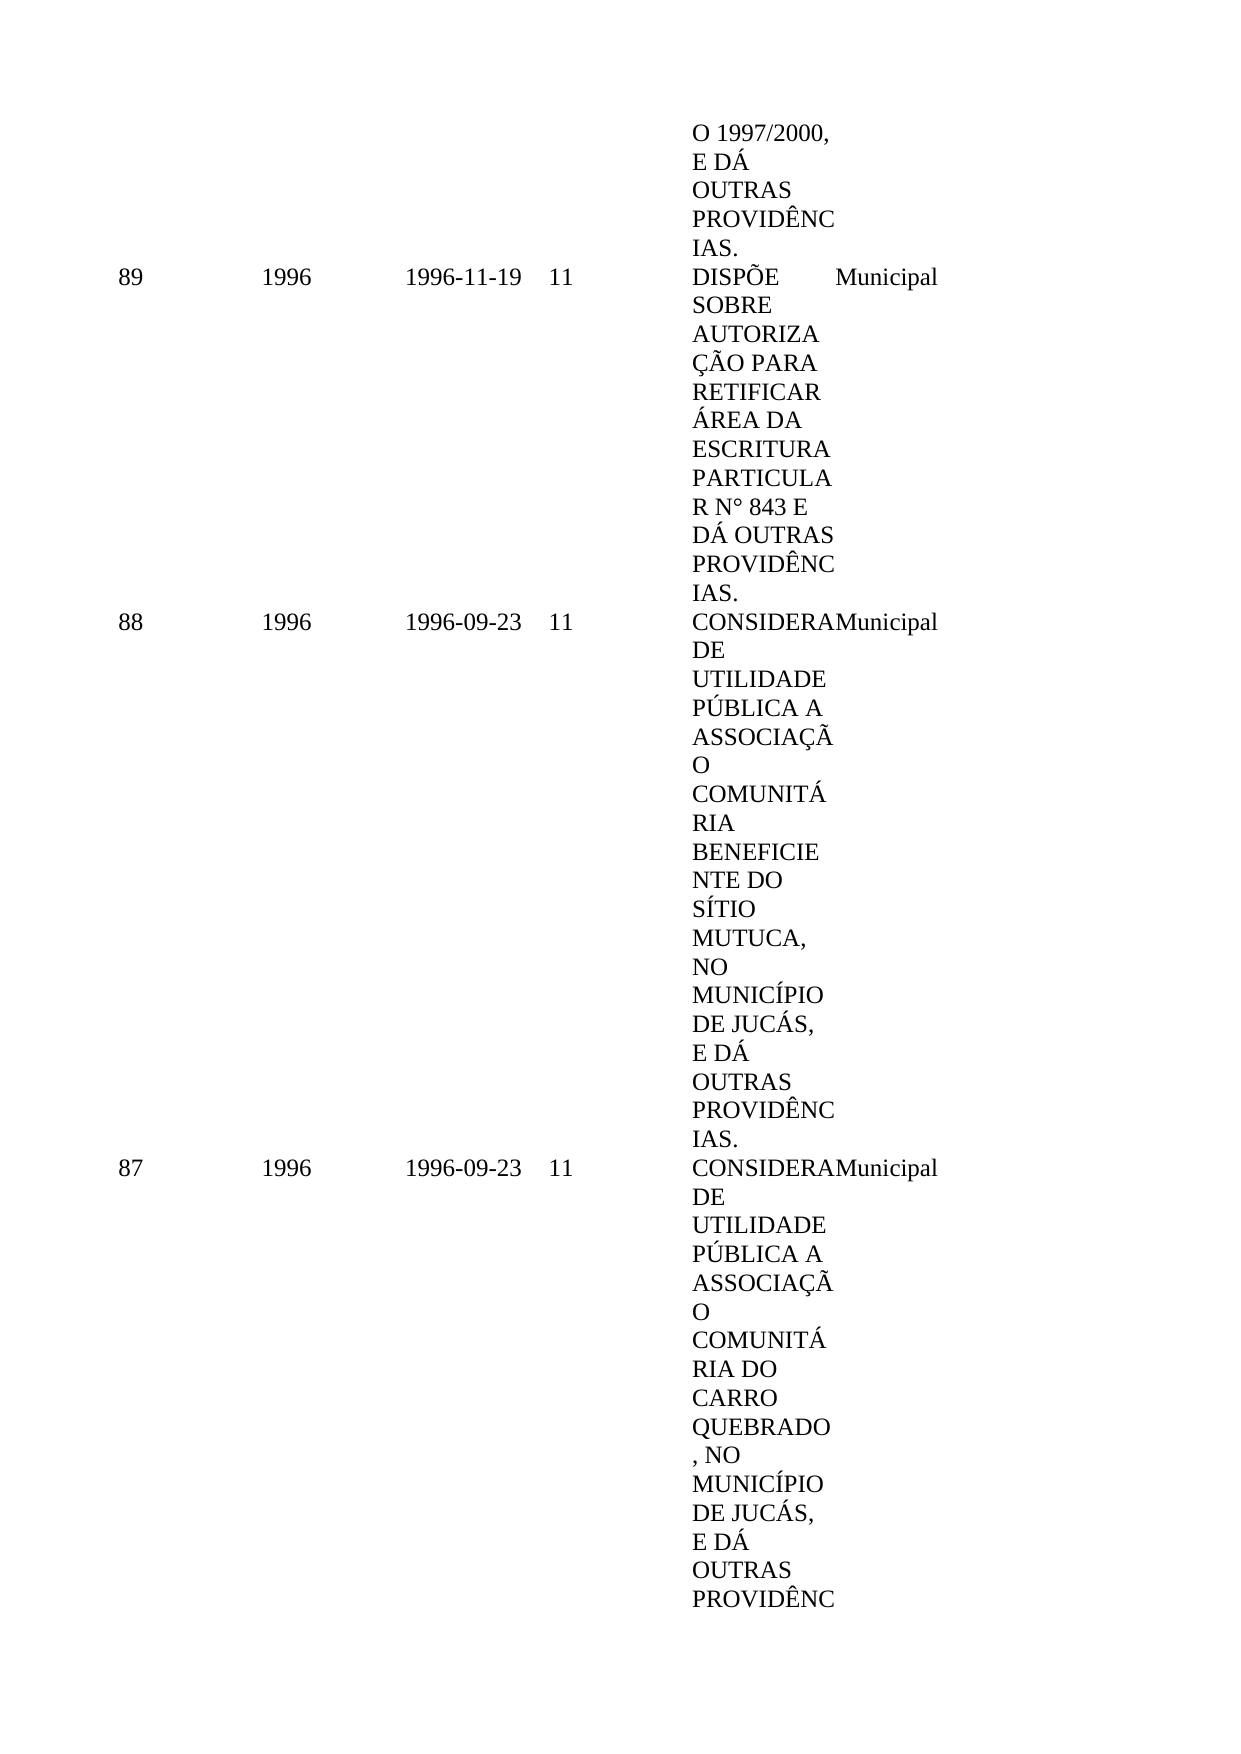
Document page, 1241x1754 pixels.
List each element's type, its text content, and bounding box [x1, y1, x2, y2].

table_cell [118, 118, 261, 262]
table_cell 1996 [261, 1153, 405, 1613]
table_cell [979, 262, 1122, 607]
table_cell [835, 118, 979, 262]
table_cell [979, 607, 1122, 1153]
table_cell Municipal [835, 607, 979, 1153]
table_cell [979, 118, 1122, 262]
table_cell 1996 [261, 607, 405, 1153]
table_cell CONSIDERA DE UTILIDADE PÚBLICA A ASSOCIAÇÃO COMUNITÁRIA BENEFICIENTE DO SÍTIO MUTUCA, NO MUNICÍPIO DE JUCÁS, E DÁ OUTRAS PROVIDÊNCIAS. [692, 607, 835, 1153]
table_cell 89 [118, 262, 261, 607]
table_cell 11 [548, 1153, 692, 1613]
table_cell Municipal [835, 262, 979, 607]
table_cell 88 [118, 607, 261, 1153]
table_cell Municipal [835, 1153, 979, 1613]
table_cell 1996-11-19 [405, 262, 548, 607]
table_cell 87 [118, 1153, 261, 1613]
table_cell [979, 1153, 1122, 1613]
table_cell 11 [548, 607, 692, 1153]
table_cell 1996-09-23 [405, 607, 548, 1153]
table_cell O 1997/2000, E DÁ OUTRAS PROVIDÊNCIAS. [692, 118, 835, 262]
table_cell [261, 118, 405, 262]
table_cell CONSIDERA DE UTILIDADE PÚBLICA A ASSOCIAÇÃO COMUNITÁRIA DO CARRO QUEBRADO, NO MUNICÍPIO DE JUCÁS, E DÁ OUTRAS PROVIDÊNC [692, 1153, 835, 1613]
table_cell [548, 118, 692, 262]
table_cell 11 [548, 262, 692, 607]
table_cell 1996-09-23 [405, 1153, 548, 1613]
table_cell 1996 [261, 262, 405, 607]
table_cell DISPÕE SOBRE AUTORIZAÇÃO PARA RETIFICAR ÁREA DA ESCRITURA PARTICULAR N° 843 E DÁ OUTRAS PROVIDÊNCIAS. [692, 262, 835, 607]
table_cell [405, 118, 548, 262]
